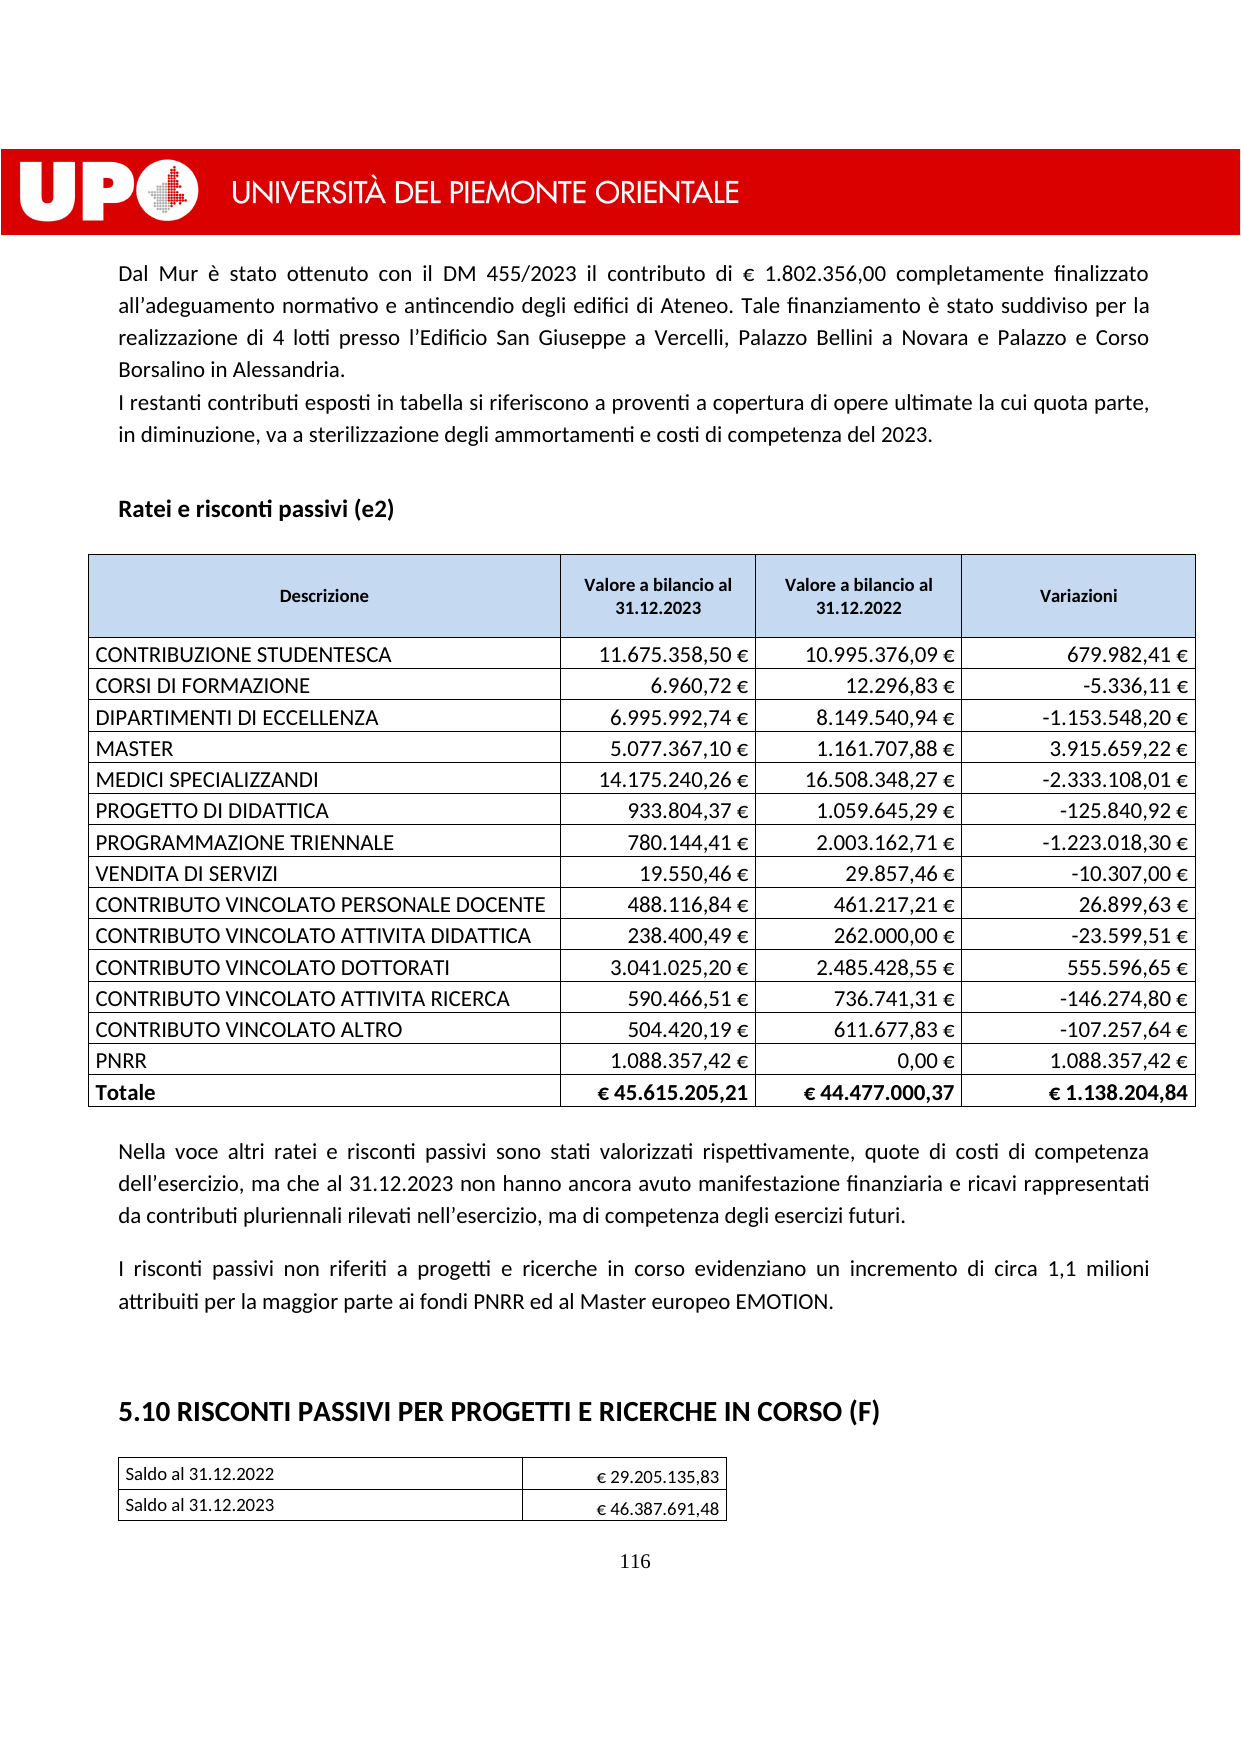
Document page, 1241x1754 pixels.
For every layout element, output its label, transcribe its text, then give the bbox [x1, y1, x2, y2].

table_cell € 44.477.000,37 [756, 1075, 961, 1106]
text Ratei e risconti passivi (e2) [118, 493, 1152, 523]
table_cell CONTRIBUTO VINCOLATO PERSONALE DOCENTE [89, 888, 560, 918]
table_cell CONTRIBUZIONE STUDENTESCA [89, 638, 560, 668]
table_cell CONTRIBUTO VINCOLATO ATTIVITA DIDATTICA [89, 919, 560, 949]
table_cell 3.915.659,22 € [962, 732, 1195, 762]
table_header Variazioni [962, 555, 1195, 637]
table_cell 2.003.162,71 € [756, 825, 961, 856]
table_cell 3.041.025,20 € [561, 950, 755, 981]
table_cell 1.088.357,42 € [561, 1044, 755, 1074]
table_cell MASTER [89, 732, 560, 762]
table_cell CONTRIBUTO VINCOLATO ALTRO [89, 1013, 560, 1043]
table_cell 19.550,46 € [561, 857, 755, 887]
table_cell -23.599,51 € [962, 919, 1195, 949]
subtitle 5.10 RISCONTI PASSIVI PER PROGETTI E RICERCHE IN CORSO (F) [118, 1393, 1152, 1428]
text I restanti contributi esposti in tabella si riferiscono a proventi a copertura di opere ultimate la cui quota parte, in diminuzione, va a sterilizzazione degli ammortamenti e costi di competenza del 2023. [118, 388, 1152, 448]
text Dal Mur è stato ottenuto con il DM 455/2023 il contributo di € 1.802.356,00 completamente finalizzato all’adeguamento normativo e antincendio degli edifici di Ateneo. Tale finanziamento è stato suddiviso per la realizzazione di 4 lotti presso l’Edificio San Giuseppe a Vercelli, Palazzo Bellini a Novara e Palazzo e Corso Borsalino in Alessandria. [118, 259, 1152, 383]
text I risconti passivi non riferiti a progetti e ricerche in corso evidenziano un incremento di circa 1,1 milioni attribuiti per la maggior parte ai fondi PNRR ed al Master europeo EMOTION. [118, 1254, 1152, 1315]
table_cell -125.840,92 € [962, 794, 1195, 824]
table_cell 461.217,21 € [756, 888, 961, 918]
table_cell -5.336,11 € [962, 669, 1195, 699]
table_cell PROGETTO DI DIDATTICA [89, 794, 560, 824]
table_cell 12.296,83 € [756, 669, 961, 699]
table_cell DIPARTIMENTI DI ECCELLENZA [89, 700, 560, 731]
table_cell 262.000,00 € [756, 919, 961, 949]
table_cell 780.144,41 € [561, 825, 755, 856]
table_cell 8.149.540,94 € [756, 700, 961, 731]
table_cell 29.857,46 € [756, 857, 961, 887]
table_cell 26.899,63 € [962, 888, 1195, 918]
table_cell 504.420,19 € [561, 1013, 755, 1043]
table_cell CORSI DI FORMAZIONE [89, 669, 560, 699]
table_cell € 46.387.691,48 [523, 1490, 726, 1520]
table_cell 488.116,84 € [561, 888, 755, 918]
table_cell 11.675.358,50 € [561, 638, 755, 668]
table_cell 611.677,83 € [756, 1013, 961, 1043]
table_cell 679.982,41 € [962, 638, 1195, 668]
table_header Valore a bilancio al 31.12.2023 [561, 555, 755, 637]
table_cell 6.995.992,74 € [561, 700, 755, 731]
table_header € 29.205.135,83 [523, 1458, 726, 1488]
table_cell Saldo al 31.12.2023 [119, 1490, 522, 1520]
table_cell -10.307,00 € [962, 857, 1195, 887]
table_cell 6.960,72 € [561, 669, 755, 699]
table_cell 555.596,65 € [962, 950, 1195, 981]
table_cell 0,00 € [756, 1044, 961, 1074]
table_cell PNRR [89, 1044, 560, 1074]
table_cell 1.088.357,42 € [962, 1044, 1195, 1074]
table_cell 10.995.376,09 € [756, 638, 961, 668]
table_cell -107.257,64 € [962, 1013, 1195, 1043]
table_cell Totale [89, 1075, 560, 1106]
table_cell MEDICI SPECIALIZZANDI [89, 763, 560, 793]
table_cell VENDITA DI SERVIZI [89, 857, 560, 887]
table_header Valore a bilancio al 31.12.2022 [756, 555, 961, 637]
table_cell 590.466,51 € [561, 982, 755, 1012]
table_cell € 45.615.205,21 [561, 1075, 755, 1106]
table_cell -146.274,80 € [962, 982, 1195, 1012]
table_cell PROGRAMMAZIONE TRIENNALE [89, 825, 560, 856]
table_cell CONTRIBUTO VINCOLATO DOTTORATI [89, 950, 560, 981]
table_cell -1.223.018,30 € [962, 825, 1195, 856]
table_header Descrizione [89, 555, 560, 637]
table_header Saldo al 31.12.2022 [119, 1458, 522, 1488]
table_cell 5.077.367,10 € [561, 732, 755, 762]
table_cell 1.161.707,88 € [756, 732, 961, 762]
table_cell 2.485.428,55 € [756, 950, 961, 981]
table_cell -2.333.108,01 € [962, 763, 1195, 793]
text Nella voce altri ratei e risconti passivi sono stati valorizzati rispettivamente, quote di costi di competenza dell’esercizio, ma che al 31.12.2023 non hanno ancora avuto manifestazione finanziaria e ricavi rappresentati da contributi pluriennali rilevati nell’esercizio, ma di competenza degli esercizi futuri. [118, 1137, 1152, 1229]
table_cell 16.508.348,27 € [756, 763, 961, 793]
table_cell 736.741,31 € [756, 982, 961, 1012]
table_cell CONTRIBUTO VINCOLATO ATTIVITA RICERCA [89, 982, 560, 1012]
table_cell € 1.138.204,84 [962, 1075, 1195, 1106]
table_cell -1.153.548,20 € [962, 700, 1195, 731]
table_cell 1.059.645,29 € [756, 794, 961, 824]
table_cell 14.175.240,26 € [561, 763, 755, 793]
table_cell 933.804,37 € [561, 794, 755, 824]
table_cell 238.400,49 € [561, 919, 755, 949]
